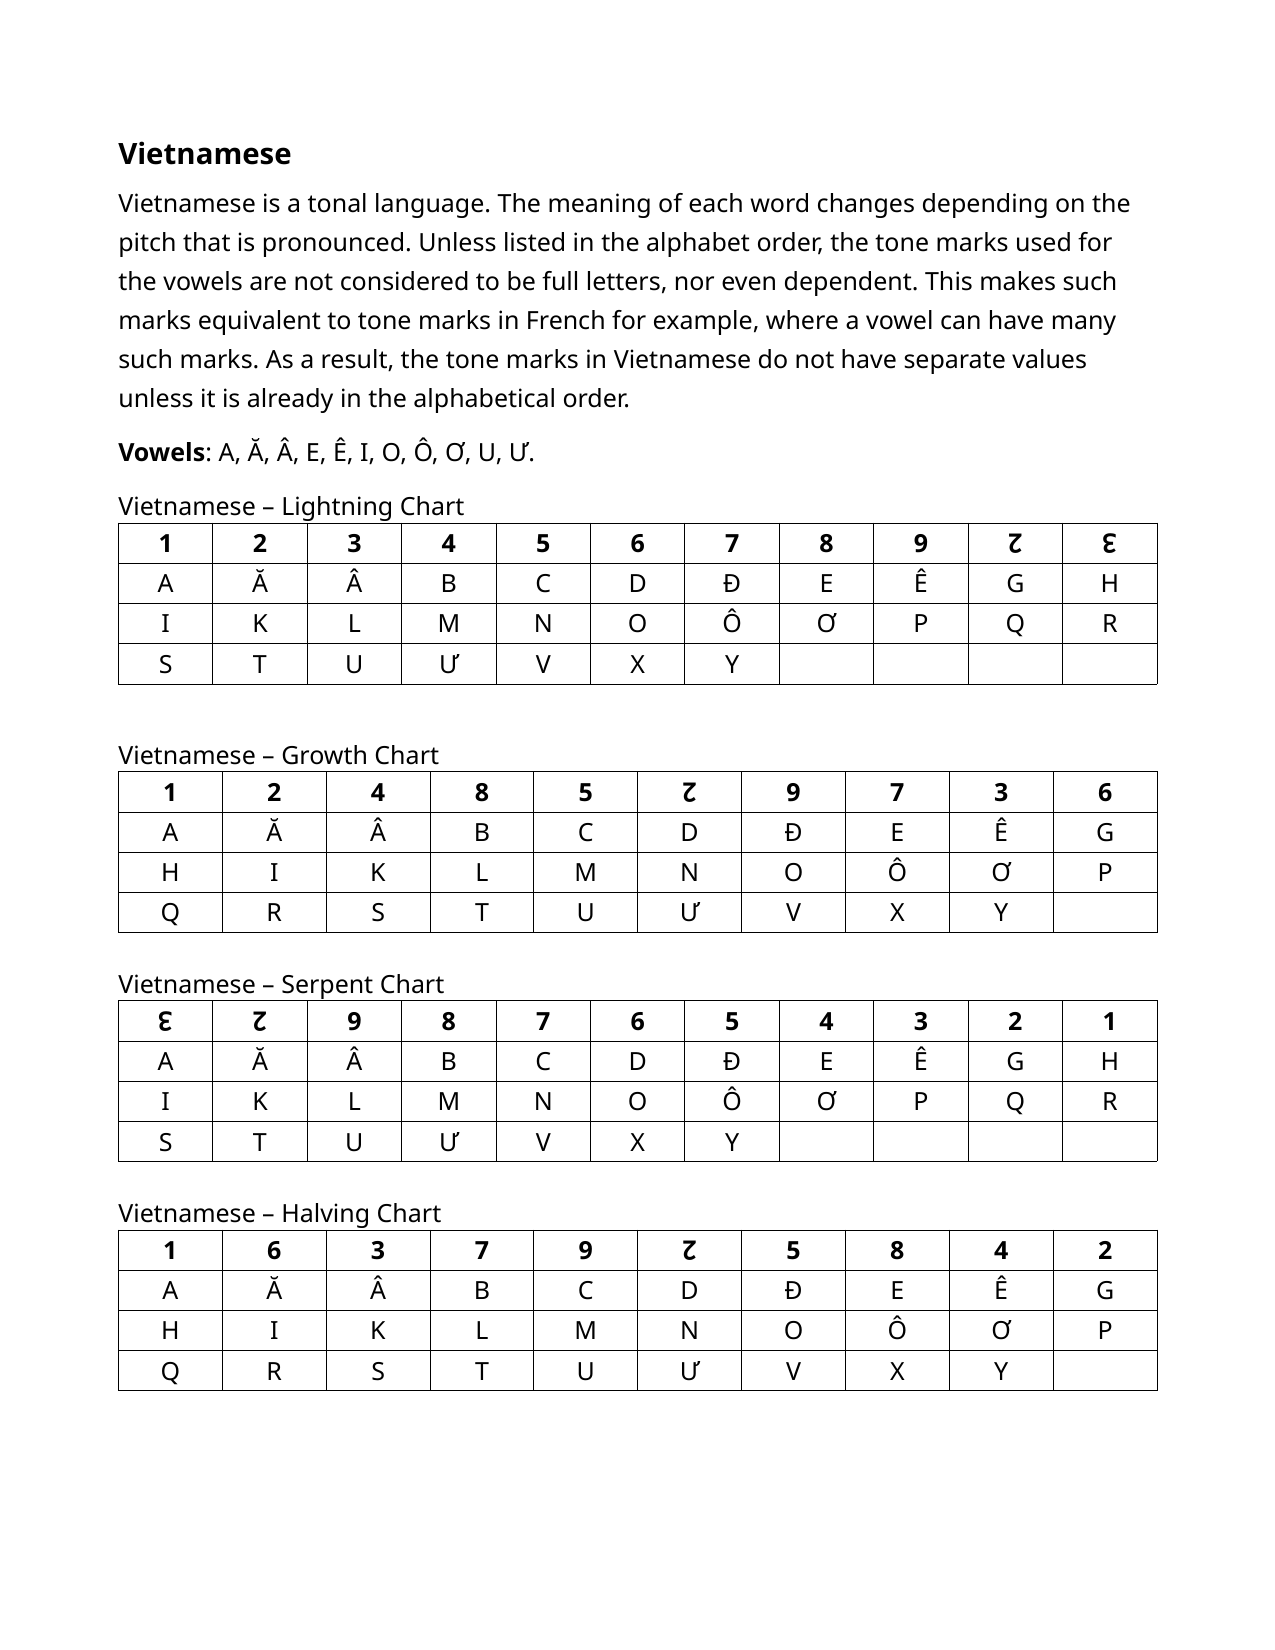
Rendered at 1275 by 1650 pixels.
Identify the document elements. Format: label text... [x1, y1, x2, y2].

table_header 1 [119, 524, 212, 563]
table_cell O [591, 1082, 684, 1121]
table_header 3 [950, 772, 1053, 812]
table_header 9 [874, 524, 968, 563]
table_header 2 [213, 524, 307, 563]
table_cell [969, 644, 1062, 683]
subtitle Vietnamese [118, 133, 1157, 173]
text Vietnamese – Halving Chart [118, 1195, 1157, 1229]
table_cell [780, 644, 873, 683]
table_cell E [780, 564, 873, 603]
table_cell Ơ [950, 853, 1053, 892]
table_cell A [119, 813, 222, 852]
table_cell [874, 644, 968, 683]
table_cell E [846, 813, 949, 852]
table_header 1 [119, 772, 222, 812]
table_cell L [431, 1311, 533, 1350]
table_header 4 [327, 772, 430, 812]
table_cell Y [950, 1351, 1053, 1390]
table_cell I [119, 604, 212, 643]
table_cell N [638, 853, 741, 892]
table_cell S [327, 1351, 430, 1390]
table_cell I [119, 1082, 212, 1121]
table_header 6 [591, 1001, 684, 1041]
table_header ↊ [969, 524, 1062, 563]
table_cell Đ [742, 813, 845, 852]
table_cell Ơ [950, 1311, 1053, 1350]
table_cell U [534, 893, 637, 932]
text Vowels: A, Ă, Â, E, Ê, I, O, Ô, Ơ, U, Ư. [118, 435, 1157, 469]
table_header ↋ [1063, 524, 1157, 563]
table_header 2 [1054, 1231, 1157, 1270]
table_cell B [402, 564, 496, 603]
table_cell G [1054, 1271, 1157, 1310]
table_cell C [497, 1042, 590, 1081]
table_cell K [327, 1311, 430, 1350]
table_header 5 [742, 1231, 845, 1270]
table_cell B [402, 1042, 496, 1081]
table_header 6 [1054, 772, 1157, 812]
table_header 3 [327, 1231, 430, 1270]
table_cell M [402, 604, 496, 643]
table_cell [874, 1122, 968, 1161]
table_cell [1063, 1122, 1157, 1161]
table_cell Ư [638, 1351, 741, 1390]
table_cell P [874, 604, 968, 643]
table_cell A [119, 564, 212, 603]
table_cell B [431, 813, 533, 852]
table_cell T [431, 1351, 533, 1390]
table_header 7 [431, 1231, 533, 1270]
table_cell I [223, 853, 326, 892]
table_cell Ô [846, 853, 949, 892]
table_cell [1063, 644, 1157, 683]
table_cell [1054, 893, 1157, 932]
table_cell Q [969, 1082, 1062, 1121]
table_header 9 [742, 772, 845, 812]
table_header 1 [119, 1231, 222, 1270]
table_cell [780, 1122, 873, 1161]
table_cell V [742, 893, 845, 932]
table_header 5 [685, 1001, 779, 1041]
table_cell T [213, 1122, 307, 1161]
table_cell Ê [874, 564, 968, 603]
table_header 4 [402, 524, 496, 563]
table_cell U [534, 1351, 637, 1390]
table_cell M [534, 853, 637, 892]
table_header 8 [846, 1231, 949, 1270]
table_cell D [638, 813, 741, 852]
table_header 3 [308, 524, 401, 563]
table_cell Q [119, 1351, 222, 1390]
table_header ↋ [119, 1001, 212, 1041]
table_cell C [497, 564, 590, 603]
table_cell X [591, 644, 684, 683]
table_cell O [742, 853, 845, 892]
table_cell P [874, 1082, 968, 1121]
table_cell P [1054, 853, 1157, 892]
table_cell Đ [742, 1271, 845, 1310]
text Vietnamese is a tonal language. The meaning of each word changes depending on the pitch that is pronounced. Unless listed in the alphabet order, the tone marks used for the vowels are not considered to be full letters, nor even dependent. This makes such marks equivalent to tone marks in French for example, where a vowel can have many such marks. As a result, the tone marks in Vietnamese do not have separate values unless it is already in the alphabetical order. [118, 185, 1157, 415]
text Vietnamese – Lightning Chart [118, 488, 1157, 523]
table_cell O [591, 604, 684, 643]
table_cell L [308, 604, 401, 643]
table_cell Â [327, 1271, 430, 1310]
table_cell H [1063, 1042, 1157, 1081]
table_header 2 [223, 772, 326, 812]
table_cell Đ [685, 1042, 779, 1081]
table_cell S [119, 644, 212, 683]
table_header 4 [780, 1001, 873, 1041]
table_header 8 [431, 772, 533, 812]
table_cell L [308, 1082, 401, 1121]
table_cell Ư [402, 644, 496, 683]
table_cell H [119, 853, 222, 892]
table_cell N [497, 604, 590, 643]
table_cell R [223, 1351, 326, 1390]
table_header ↊ [638, 772, 741, 812]
table_header 7 [685, 524, 779, 563]
table_cell D [591, 564, 684, 603]
table_cell E [846, 1271, 949, 1310]
table_cell G [969, 1042, 1062, 1081]
table_cell Ơ [780, 1082, 873, 1121]
table_cell Ă [213, 1042, 307, 1081]
table_cell Â [308, 1042, 401, 1081]
table_cell Ơ [780, 604, 873, 643]
table_cell Ê [950, 813, 1053, 852]
table_header 6 [591, 524, 684, 563]
table_cell X [846, 1351, 949, 1390]
table_cell K [213, 1082, 307, 1121]
table_cell R [1063, 1082, 1157, 1121]
table_cell [1054, 1351, 1157, 1390]
table_header 6 [223, 1231, 326, 1270]
table_header 1 [1063, 1001, 1157, 1041]
table_cell Â [308, 564, 401, 603]
table_cell [969, 1122, 1062, 1161]
table_cell H [119, 1311, 222, 1350]
table_header 9 [308, 1001, 401, 1041]
table_cell Ê [874, 1042, 968, 1081]
table_header 8 [402, 1001, 496, 1041]
table_cell Â [327, 813, 430, 852]
table_header ↊ [213, 1001, 307, 1041]
table_cell D [638, 1271, 741, 1310]
table_cell Ê [950, 1271, 1053, 1310]
table_cell M [402, 1082, 496, 1121]
table_header 5 [497, 524, 590, 563]
table_cell V [497, 644, 590, 683]
table_header ↊ [638, 1231, 741, 1270]
text Vietnamese – Growth Chart [118, 737, 1157, 771]
table_cell D [591, 1042, 684, 1081]
table_cell A [119, 1042, 212, 1081]
table_header 2 [969, 1001, 1062, 1041]
table_cell Ô [685, 1082, 779, 1121]
table_cell Ư [402, 1122, 496, 1161]
table_cell Ô [685, 604, 779, 643]
table_cell K [327, 853, 430, 892]
table_cell G [969, 564, 1062, 603]
table_cell X [591, 1122, 684, 1161]
table_cell A [119, 1271, 222, 1310]
table_cell M [534, 1311, 637, 1350]
text Vietnamese – Serpent Chart [118, 966, 1157, 1000]
table_cell Ô [846, 1311, 949, 1350]
table_cell Y [685, 644, 779, 683]
table_cell K [213, 604, 307, 643]
table_header 7 [497, 1001, 590, 1041]
table_cell S [327, 893, 430, 932]
table_cell T [431, 893, 533, 932]
table_cell I [223, 1311, 326, 1350]
table_cell Y [685, 1122, 779, 1161]
table_cell C [534, 813, 637, 852]
table_cell U [308, 1122, 401, 1161]
table_cell G [1054, 813, 1157, 852]
table_header 3 [874, 1001, 968, 1041]
table_cell O [742, 1311, 845, 1350]
table_cell Q [969, 604, 1062, 643]
table_cell Ă [223, 813, 326, 852]
table_cell Ă [213, 564, 307, 603]
table_cell S [119, 1122, 212, 1161]
table_cell E [780, 1042, 873, 1081]
table_cell Q [119, 893, 222, 932]
table_cell Ư [638, 893, 741, 932]
table_cell X [846, 893, 949, 932]
table_header 9 [534, 1231, 637, 1270]
table_header 4 [950, 1231, 1053, 1270]
table_cell C [534, 1271, 637, 1310]
table_header 7 [846, 772, 949, 812]
table_header 8 [780, 524, 873, 563]
table_cell H [1063, 564, 1157, 603]
table_cell Y [950, 893, 1053, 932]
table_cell V [497, 1122, 590, 1161]
table_header 5 [534, 772, 637, 812]
table_cell R [1063, 604, 1157, 643]
table_cell Ă [223, 1271, 326, 1310]
table_cell V [742, 1351, 845, 1390]
table_cell L [431, 853, 533, 892]
table_cell T [213, 644, 307, 683]
table_cell N [638, 1311, 741, 1350]
table_cell P [1054, 1311, 1157, 1350]
table_cell B [431, 1271, 533, 1310]
table_cell R [223, 893, 326, 932]
table_cell Đ [685, 564, 779, 603]
table_cell N [497, 1082, 590, 1121]
table_cell U [308, 644, 401, 683]
